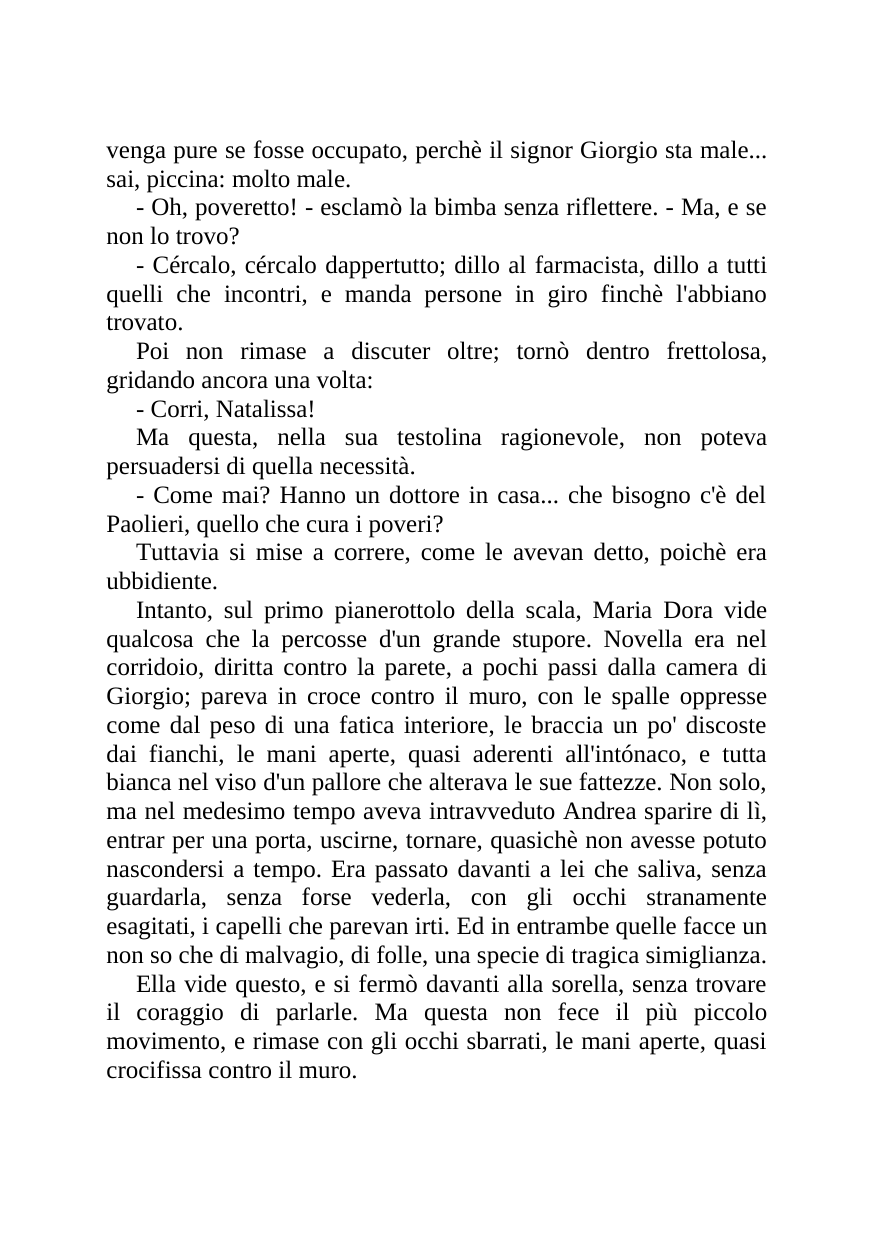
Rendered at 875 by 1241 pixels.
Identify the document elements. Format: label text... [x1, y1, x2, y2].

text Ella vide questo, e si fermò davanti alla sorella, senza trovare il coraggio di parlarle. Ma questa non fece il più piccolo movimento, e rimase con gli occhi sbarrati, le mani aperte, quasi crocifissa contro il muro. [106, 969, 768, 1084]
text - Corri, Natalissa! [106, 394, 768, 422]
text Tuttavia si mise a correre, come le avevan detto, poichè era ubbidiente. [106, 537, 768, 595]
text - Come mai? Hanno un dottore in casa... che bisogno c'è del Paolieri, quello che cura i poveri? [106, 480, 768, 537]
text - Oh, poveretto! - esclamò la bimba senza riflettere. - Ma, e se non lo trovo? [106, 192, 768, 250]
text Poi non rimase a discuter oltre; tornò dentro frettolosa, gridando ancora una volta: [106, 336, 768, 394]
text - Cércalo, cércalo dappertutto; dillo al farmacista, dillo a tutti quelli che incontri, e manda persone in giro finchè l'abbiano trovato. [106, 250, 768, 336]
text Intanto, sul primo pianerottolo della scala, Maria Dora vide qualcosa che la percosse d'un grande stupore. Novella era nel corridoio, diritta contro la parete, a pochi passi dalla camera di Giorgio; pareva in croce contro il muro, con le spalle oppresse come dal peso di una fatica interiore, le braccia un po' discoste dai fianchi, le mani aperte, quasi aderenti all'intónaco, e tutta bianca nel viso d'un pallore che alterava le sue fattezze. Non solo, ma nel medesimo tempo aveva intravveduto Andrea sparire di lì, entrar per una porta, uscirne, tornare, quasichè non avesse potuto nascondersi a tempo. Era passato davanti a lei che saliva, senza guardarla, senza forse vederla, con gli occhi stranamente esagitati, i capelli che parevan irti. Ed in entrambe quelle facce un non so che di malvagio, di folle, una specie di tragica simiglianza. [106, 595, 768, 969]
text venga pure se fosse occupato, perchè il signor Giorgio sta male... sai, piccina: molto male. [106, 135, 768, 192]
text Ma questa, nella sua testolina ragionevole, non poteva persuadersi di quella necessità. [106, 422, 768, 480]
